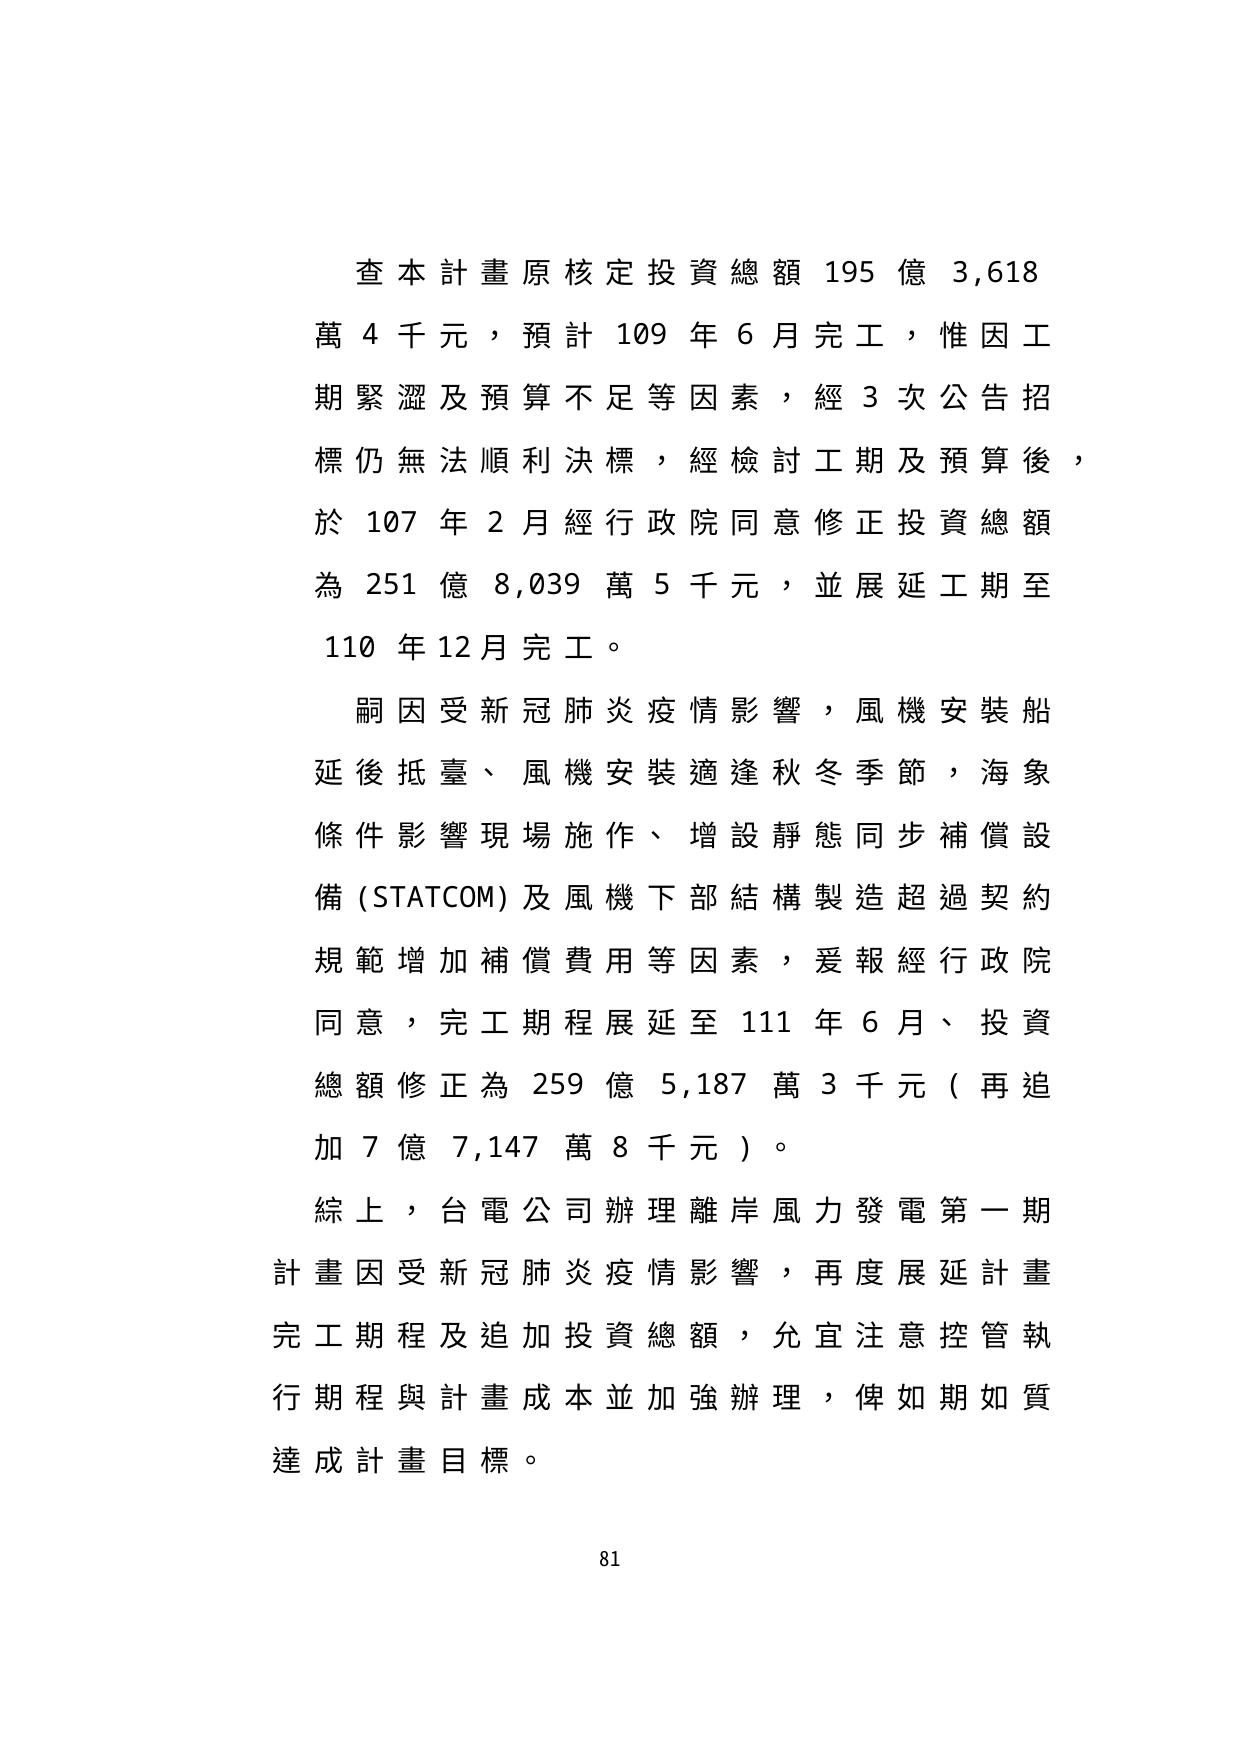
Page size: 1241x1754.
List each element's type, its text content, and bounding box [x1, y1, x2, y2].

text 嗣因受新冠肺炎疫情影響，風機安裝船延後抵臺、風機安裝適逢秋冬季節，海象條件影響現場施作、增設靜態同步補償設備(STATCOM)及風機下部結構製造超過契約規範增加補償費用等因素，爰報經行政院同意，完工期程展延至111年6月、投資總額修正為259億5,187萬3千元(再追加7億7,147萬8千元)。 [271, 667, 1058, 1167]
text 綜上，台電公司辦理離岸風力發電第一期計畫因受新冠肺炎疫情影響，再度展延計畫完工期程及追加投資總額，允宜注意控管執行期程與計畫成本並加強辦理，俾如期如質達成計畫目標。 [242, 1167, 1058, 1479]
text 查本計畫原核定投資總額195億3,618萬4千元，預計109年6月完工，惟因工期緊澀及預算不足等因素，經3次公告招標仍無法順利決標，經檢討工期及預算後，於107年2月經行政院同意修正投資總額為251億8,039萬5千元，並展延工期至110年12月完工。 [271, 229, 1058, 667]
